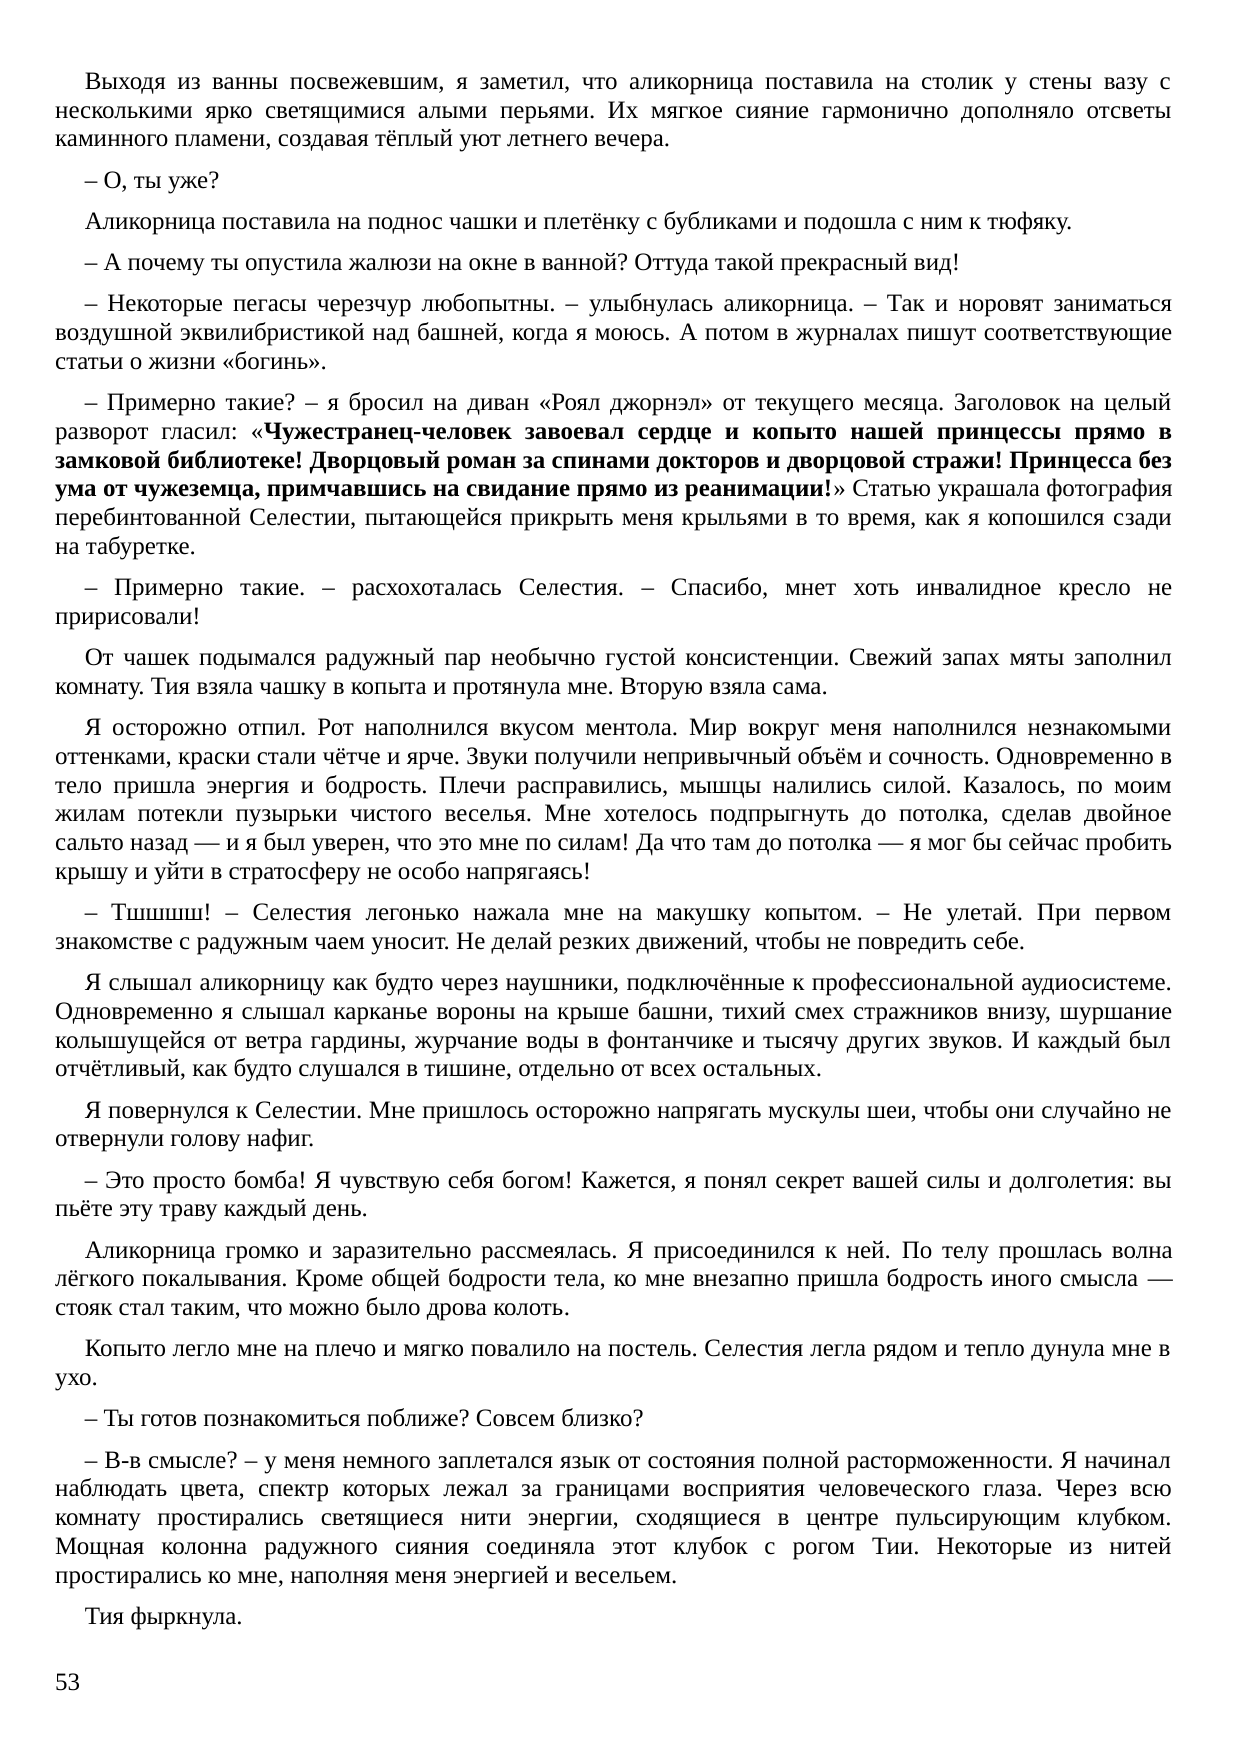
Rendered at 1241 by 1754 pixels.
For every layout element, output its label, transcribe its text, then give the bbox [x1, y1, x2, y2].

text – Ты готов познакомиться поближе? Совсем близко? [55, 1403, 1173, 1432]
text Я повернулся к Селестии. Мне пришлось осторожно напрягать мускулы шеи, чтобы они случайно не отвернули голову нафиг. [55, 1095, 1173, 1152]
text – Тшшшш! – Селестия легонько нажала мне на макушку копытом. – Не улетай. При первом знакомстве с радужным чаем уносит. Не делай резких движений, чтобы не повредить себе. [55, 897, 1173, 955]
text – Примерно такие? – я бросил на диван «Роял джорнэл» от текущего месяца. Заголовок на целый разворот гласил: «Чужестранец-человек завоевал сердце и копыто нашей принцессы прямо в замковой библиотеке! Дворцовый роман за спинами докторов и дворцовой стражи! Принцесса без ума от чужеземца, примчавшись на свидание прямо из реанимации!» Статью украшала фотография перебинтованной Селестии, пытающейся прикрыть меня крыльями в то время, как я копошился сзади на табуретке. [55, 387, 1173, 560]
text Выходя из ванны посвежевшим, я заметил, что аликорница поставила на столик у стены вазу с несколькими ярко светящимися алыми перьями. Их мягкое сияние гармонично дополняло отсветы каминного пламени, создавая тёплый уют летнего вечера. [55, 66, 1173, 152]
text Аликорница громко и заразительно рассмеялась. Я присоединился к ней. По телу прошлась волна лёгкого покалывания. Кроме общей бодрости тела, ко мне внезапно пришла бодрость иного смысла — стояк стал таким, что можно было дрова колоть. [55, 1235, 1173, 1321]
text Аликорница поставила на поднос чашки и плетёнку с бубликами и подошла с ним к тюфяку. [55, 206, 1173, 235]
text Я осторожно отпил. Рот наполнился вкусом ментола. Мир вокруг меня наполнился незнакомыми оттенками, краски стали чётче и ярче. Звуки получили непривычный объём и сочность. Одновременно в тело пришла энергия и бодрость. Плечи расправились, мышцы налились силой. Казалось, по моим жилам потекли пузырьки чистого веселья. Мне хотелось подпрыгнуть до потолка, сделав двойное сальто назад — и я был уверен, что это мне по силам! Да что там до потолка — я мог бы сейчас пробить крышу и уйти в стратосферу не особо напрягаясь! [55, 712, 1173, 885]
text Тия фыркнула. [55, 1601, 1173, 1630]
text – В-в смысле? – у меня немного заплетался язык от состояния полной расторможенности. Я начинал наблюдать цвета, спектр которых лежал за границами восприятия человеческого глаза. Через всю комнату простирались светящиеся нити энергии, сходящиеся в центре пульсирующим клубком. Мощная колонна радужного сияния соединяла этот клубок с рогом Тии. Некоторые из нитей простирались ко мне, наполняя меня энергией и весельем. [55, 1445, 1173, 1588]
text Копыто легло мне на плечо и мягко повалило на постель. Селестия легла рядом и тепло дунула мне в ухо. [55, 1333, 1173, 1391]
text Я слышал аликорницу как будто через наушники, подключённые к профессиональной аудиосистеме. Одновременно я слышал карканье вороны на крыше башни, тихий смех стражников внизу, шуршание колышущейся от ветра гардины, журчание воды в фонтанчике и тысячу других звуков. И каждый был отчётливый, как будто слушался в тишине, отдельно от всех остальных. [55, 967, 1173, 1082]
text – Это просто бомба! Я чувствую себя богом! Кажется, я понял секрет вашей силы и долголетия: вы пьёте эту траву каждый день. [55, 1165, 1173, 1222]
text – О, ты уже? [55, 165, 1173, 193]
text От чашек подымался радужный пар необычно густой консистенции. Свежий запах мяты заполнил комнату. Тия взяла чашку в копыта и протянула мне. Вторую взяла сама. [55, 642, 1173, 700]
text – А почему ты опустила жалюзи на окне в ванной? Оттуда такой прекрасный вид! [55, 247, 1173, 276]
text – Некоторые пегасы черезчур любопытны. – улыбнулась аликорница. – Так и норовят заниматься воздушной эквилибристикой над башней, когда я моюсь. А потом в журналах пишут соответствующие статьи о жизни «богинь». [55, 288, 1173, 375]
text – Примерно такие. – расхохоталась Селестия. – Спасибо, мнет хоть инвалидное кресло не пририсовали! [55, 572, 1173, 630]
